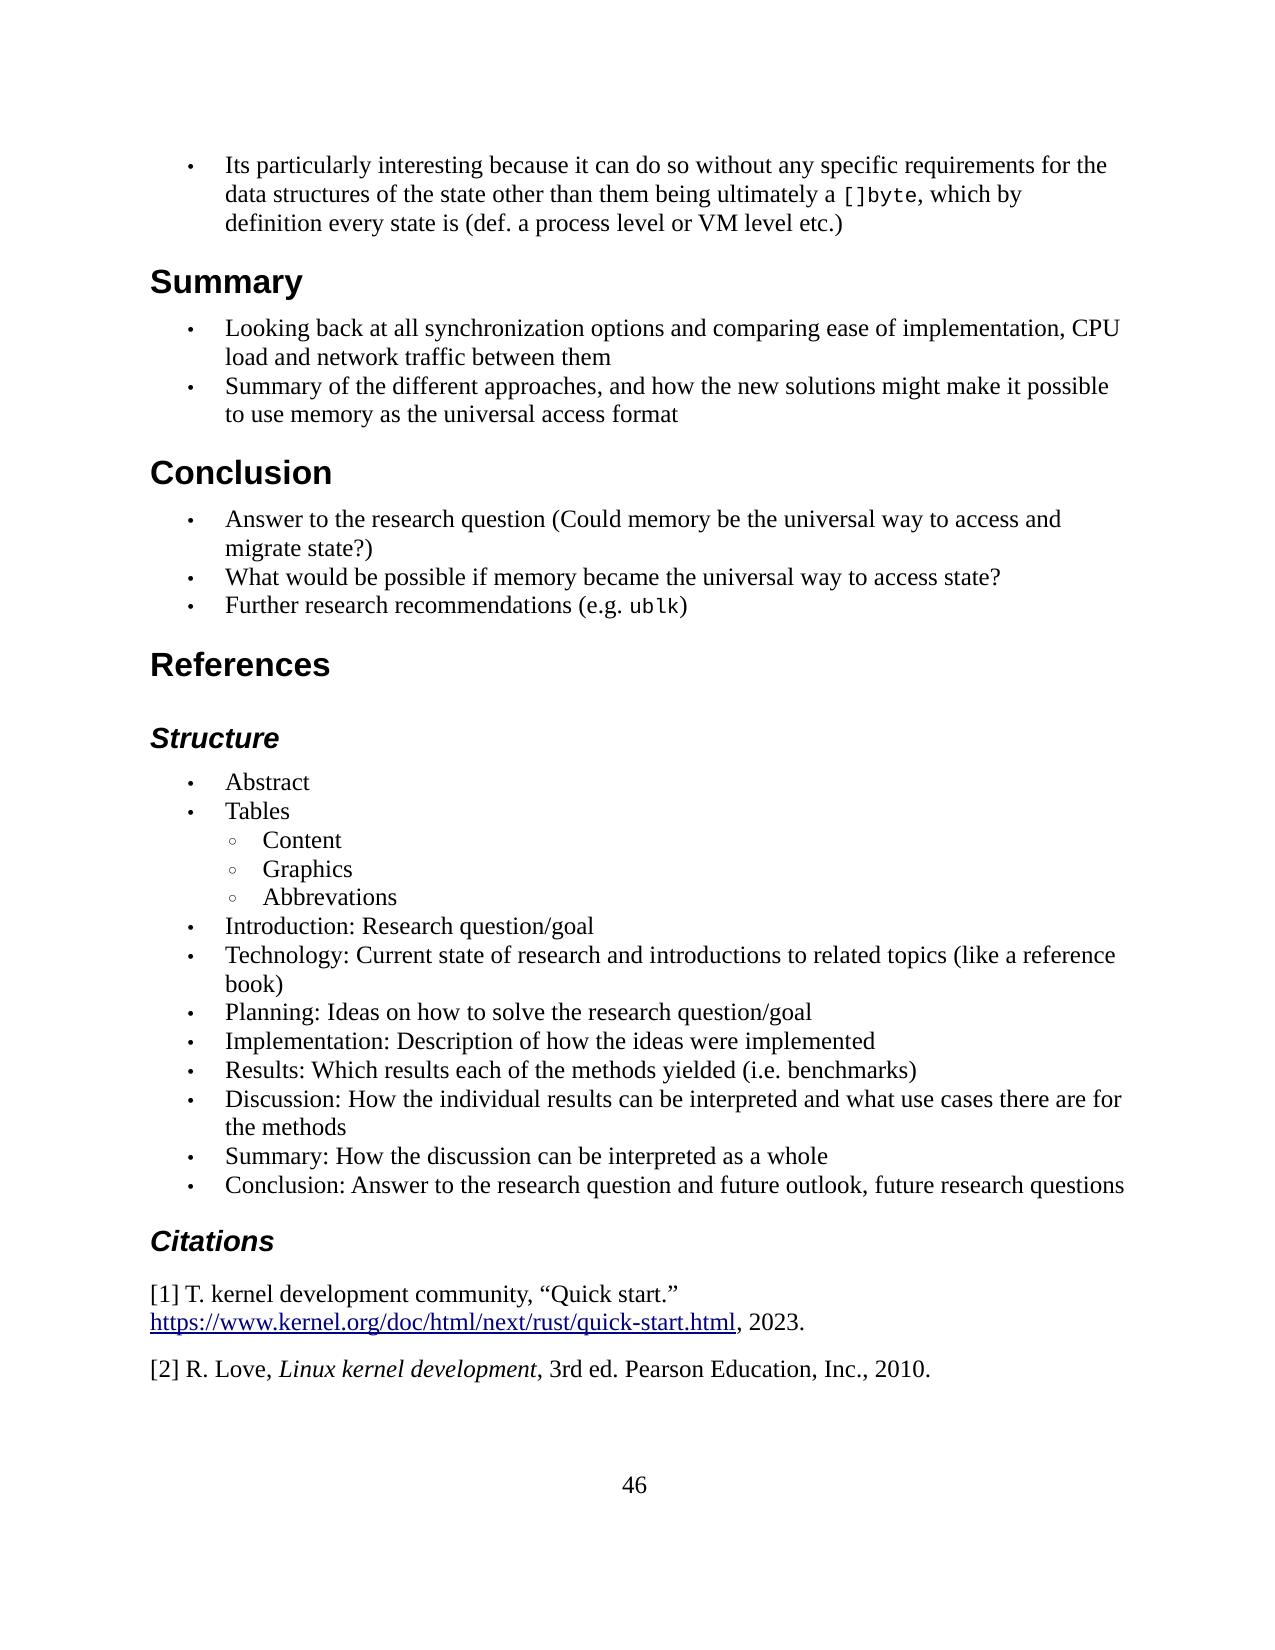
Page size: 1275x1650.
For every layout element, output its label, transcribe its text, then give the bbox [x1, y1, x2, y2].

subtitle Conclusion [150, 453, 1125, 492]
list Technology: Current state of research and introductions to related topics (like a reference book) [187, 940, 1125, 997]
list Abbrevations [225, 882, 1125, 911]
text [1] T. kernel development community, “Quick start.” https://www.kernel.org/doc/html/next/rust/quick-start.html, 2023. [150, 1279, 1125, 1336]
list Tables [187, 796, 1125, 825]
list Discussion: How the individual results can be interpreted and what use cases there are for the methods [187, 1084, 1125, 1141]
list Planning: Ideas on how to solve the research question/goal [187, 997, 1125, 1026]
subtitle Summary [150, 262, 1125, 301]
list Answer to the research question (Could memory be the universal way to access and migrate state?) [187, 504, 1125, 562]
list Abstract [187, 767, 1125, 796]
list Graphics [225, 854, 1125, 882]
list Results: Which results each of the methods yielded (i.e. benchmarks) [187, 1055, 1125, 1084]
list Content [225, 825, 1125, 854]
list Its particularly interesting because it can do so without any specific requirements for the data structures of the state other than them being ultimately a []byte, which by definition every state is (def. a process level or VM level etc.) [187, 150, 1125, 237]
list Looking back at all synchronization options and comparing ease of implementation, CPU load and network traffic between them [187, 313, 1125, 371]
list Introduction: Research question/goal [187, 911, 1125, 940]
list Summary: How the discussion can be interpreted as a whole [187, 1141, 1125, 1170]
list Further research recommendations (e.g. ublk) [187, 591, 1125, 620]
subtitle Citations [150, 1224, 1125, 1257]
list Implementation: Description of how the ideas were implemented [187, 1026, 1125, 1055]
subtitle Structure [150, 721, 1125, 755]
list What would be possible if memory became the universal way to access state? [187, 562, 1125, 591]
text [2] R. Love, Linux kernel development, 3rd ed. Pearson Education, Inc., 2010. [150, 1354, 1125, 1383]
subtitle References [150, 645, 1125, 684]
list Conclusion: Answer to the research question and future outlook, future research questions [187, 1170, 1125, 1199]
list Summary of the different approaches, and how the new solutions might make it possible to use memory as the universal access format [187, 371, 1125, 428]
